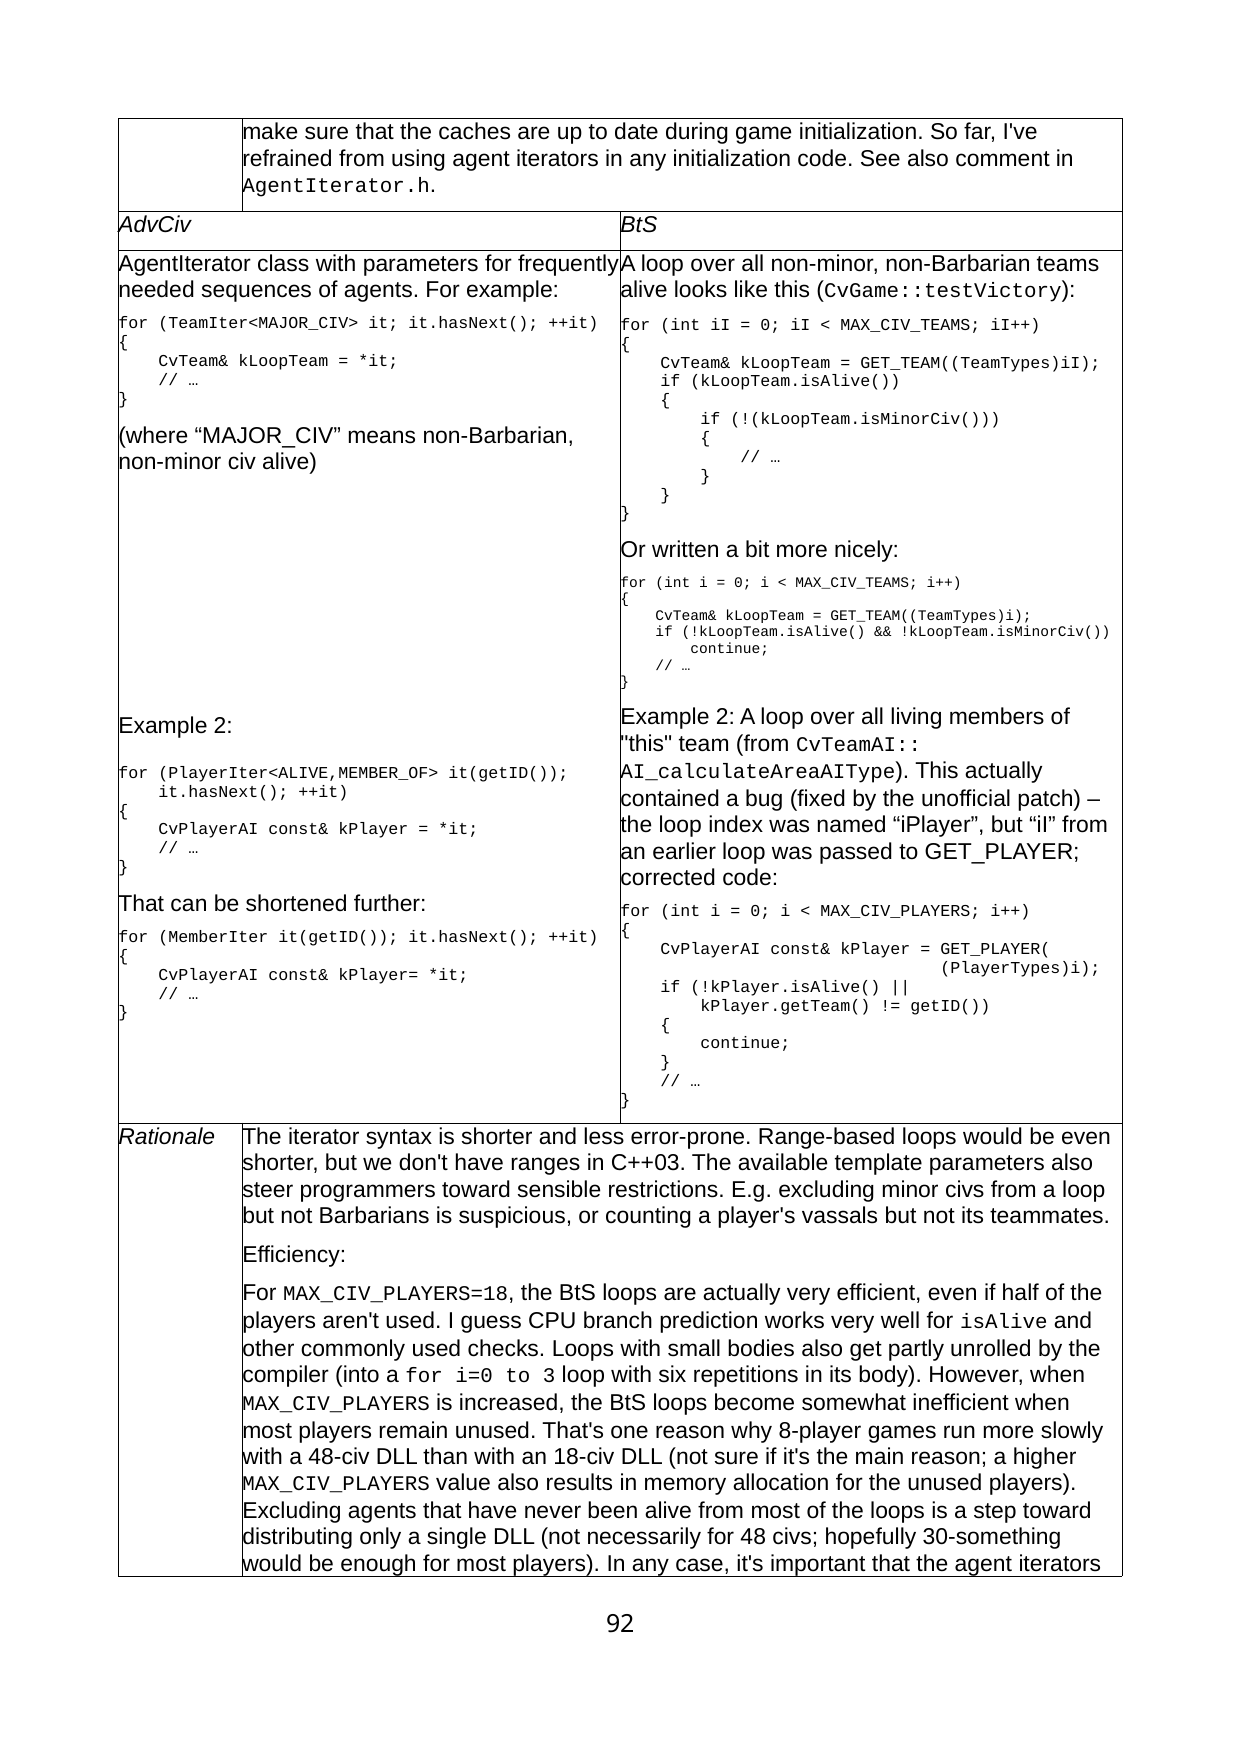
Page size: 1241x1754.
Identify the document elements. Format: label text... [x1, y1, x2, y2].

table_cell AdvCiv [119, 212, 620, 250]
table_cell [119, 119, 242, 211]
table_cell BtS [621, 212, 1122, 250]
table_cell AgentIterator class with parameters for frequently needed sequences of agents. For example: for (TeamIter<MAJOR_CIV> it; it.hasNext(); ++it) { CvTeam& kLoopTeam = *it; // … } (where “MAJOR_CIV” means non-Barbarian, non-minor civ alive) Example 2: for (PlayerIter<ALIVE,MEMBER_OF> it(getID()); it.hasNext(); ++it) { CvPlayerAI const& kPlayer = *it; // … } That can be shortened further: for (MemberIter it(getID()); it.hasNext(); ++it) { CvPlayerAI const& kPlayer= *it; // … } [119, 251, 620, 1123]
table_cell The iterator syntax is shorter and less error-prone. Range-based loops would be even shorter, but we don't have ranges in C++03. The available template parameters also steer programmers toward sensible restrictions. E.g. excluding minor civs from a loop but not Barbarians is suspicious, or counting a player's vassals but not its teammates. Efficiency: For MAX_CIV_PLAYERS=18, the BtS loops are actually very efficient, even if half of the players aren't used. I guess CPU branch prediction works very well for isAlive and other commonly used checks. Loops with small bodies also get partly unrolled by the compiler (into a for i=0 to 3 loop with six repetitions in its body). However, when MAX_CIV_PLAYERS is increased, the BtS loops become somewhat inefficient when most players remain unused. That's one reason why 8-player games run more slowly with a 48-civ DLL than with an 18-civ DLL (not sure if it's the main reason; a higher MAX_CIV_PLAYERS value also results in memory allocation for the unused players). Excluding agents that have never been alive from most of the loops is a step toward distributing only a single DLL (not necessarily for 48 civs; hopefully 30-something would be enough for most players). In any case, it's important that the agent iterators [243, 1124, 1122, 1576]
table_cell A loop over all non-minor, non-Barbarian teams alive looks like this (CvGame::testVictory): for (int iI = 0; iI < MAX_CIV_TEAMS; iI++) { CvTeam& kLoopTeam = GET_TEAM((TeamTypes)iI); if (kLoopTeam.isAlive()) { if (!(kLoopTeam.isMinorCiv())) { // … } } } Or written a bit more nicely: for (int i = 0; i < MAX_CIV_TEAMS; i++) { CvTeam& kLoopTeam = GET_TEAM((TeamTypes)i); if (!kLoopTeam.isAlive() && !kLoopTeam.isMinorCiv()) continue; // … } Example 2: A loop over all living members of "this" team (from CvTeamAI:: AI_calculateAreaAIType). This actually contained a bug (fixed by the unofficial patch) – the loop index was named “iPlayer”, but “iI” from an earlier loop was passed to GET_PLAYER; corrected code: for (int i = 0; i < MAX_CIV_PLAYERS; i++) { CvPlayerAI const& kPlayer = GET_PLAYER( (PlayerTypes)i); if (!kPlayer.isAlive() || kPlayer.getTeam() != getID()) { continue; } // … } [621, 251, 1122, 1123]
table_cell Rationale [119, 1124, 242, 1576]
table_cell make sure that the caches are up to date during game initialization. So far, I've refrained from using agent iterators in any initialization code. See also comment in AgentIterator.h. [243, 119, 1122, 211]
